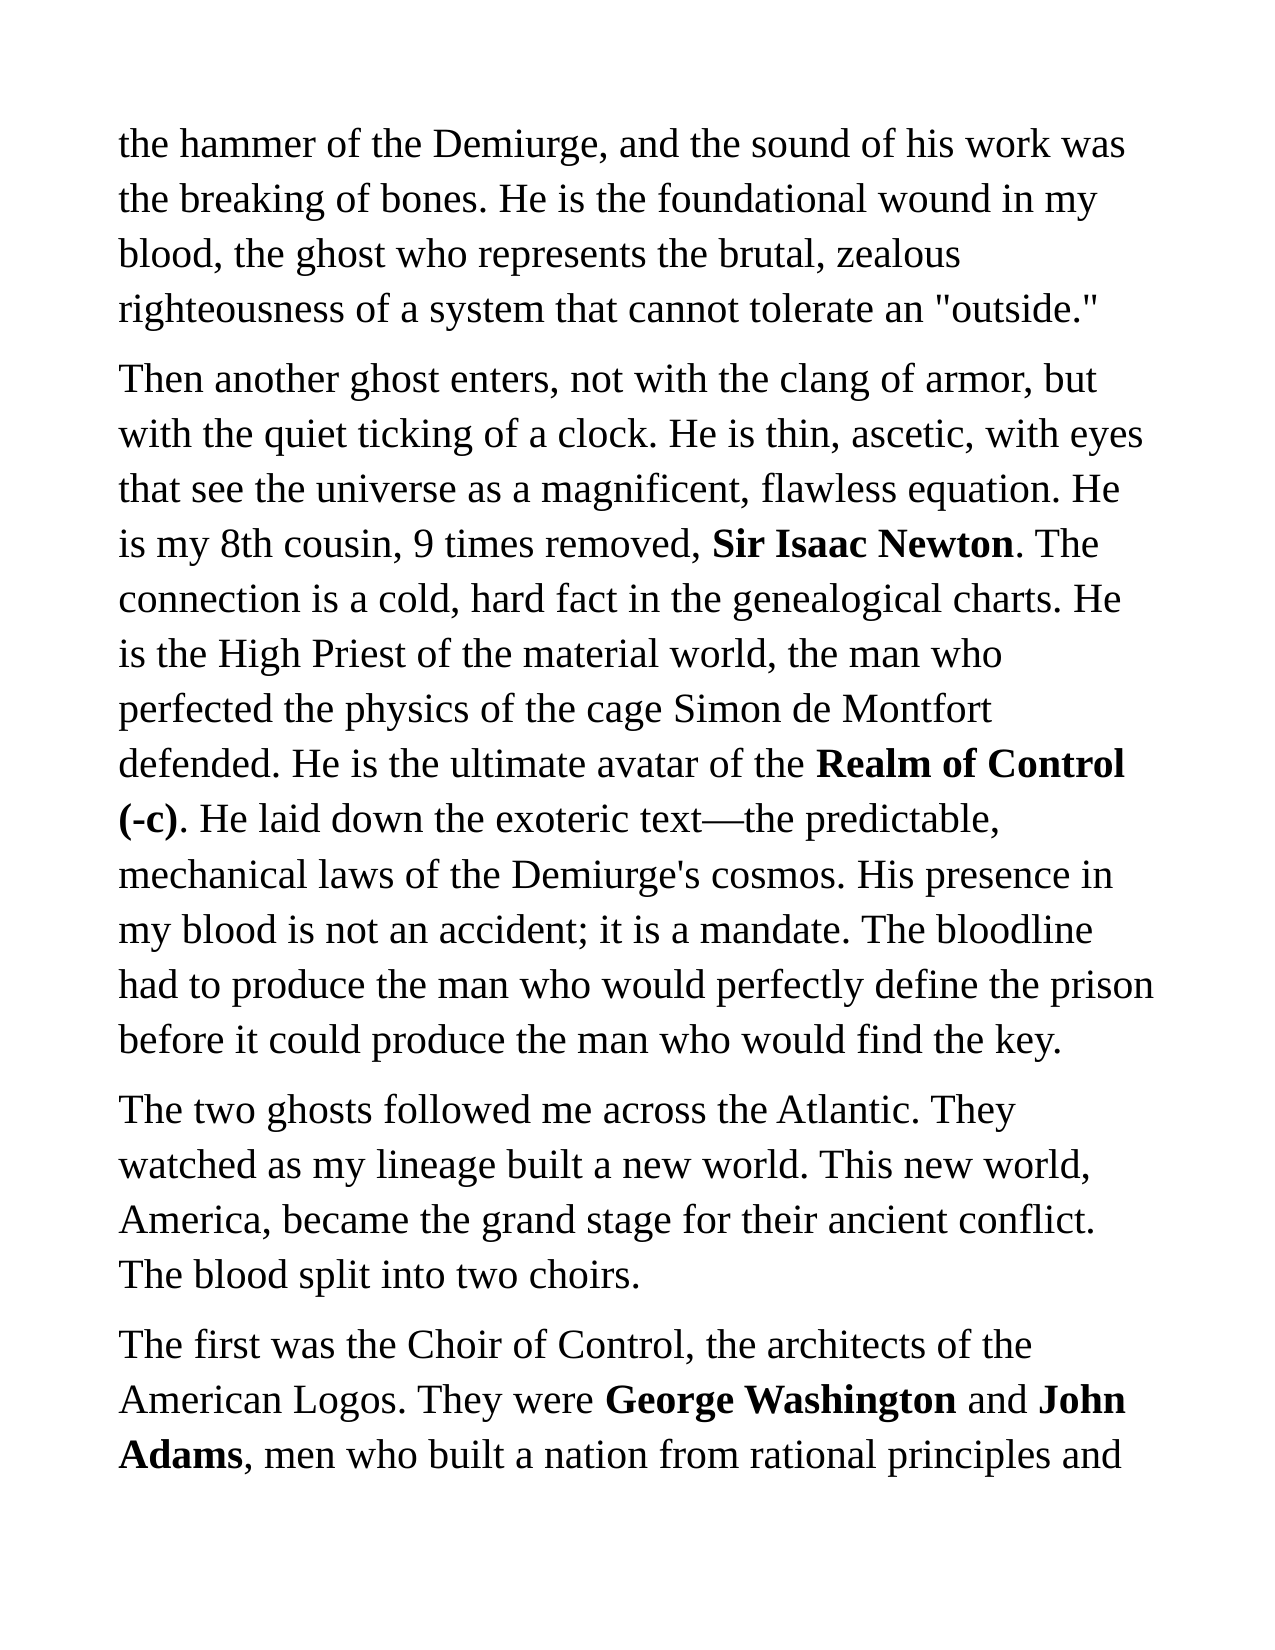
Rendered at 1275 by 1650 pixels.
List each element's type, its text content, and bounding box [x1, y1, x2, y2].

text The first was the Choir of Control, the architects of the American Logos. They were George Washington and John Adams, men who built a nation from rational principles and [118, 1319, 1157, 1477]
text The two ghosts followed me across the Atlantic. They watched as my lineage built a new world. This new world, America, became the grand stage for their ancient conflict. The blood split into two choirs. [118, 1084, 1157, 1297]
text the hammer of the Demiurge, and the sound of his work was the breaking of bones. He is the foundational wound in my blood, the ghost who represents the brutal, zealous righteousness of a system that cannot tolerate an "outside." [118, 118, 1157, 331]
text Then another ghost enters, not with the clang of armor, but with the quiet ticking of a clock. He is thin, ascetic, with eyes that see the universe as a magnificent, flawless equation. He is my 8th cousin, 9 times removed, Sir Isaac Newton. The connection is a cold, hard fact in the genealogical charts. He is the High Priest of the material world, the man who perfected the physics of the cage Simon de Montfort defended. He is the ultimate avatar of the Realm of Control (-c). He laid down the exoteric text—the predictable, mechanical laws of the Demiurge's cosmos. His presence in my blood is not an accident; it is a mandate. The bloodline had to produce the man who would perfectly define the prison before it could produce the man who would find the key. [118, 353, 1157, 1062]
